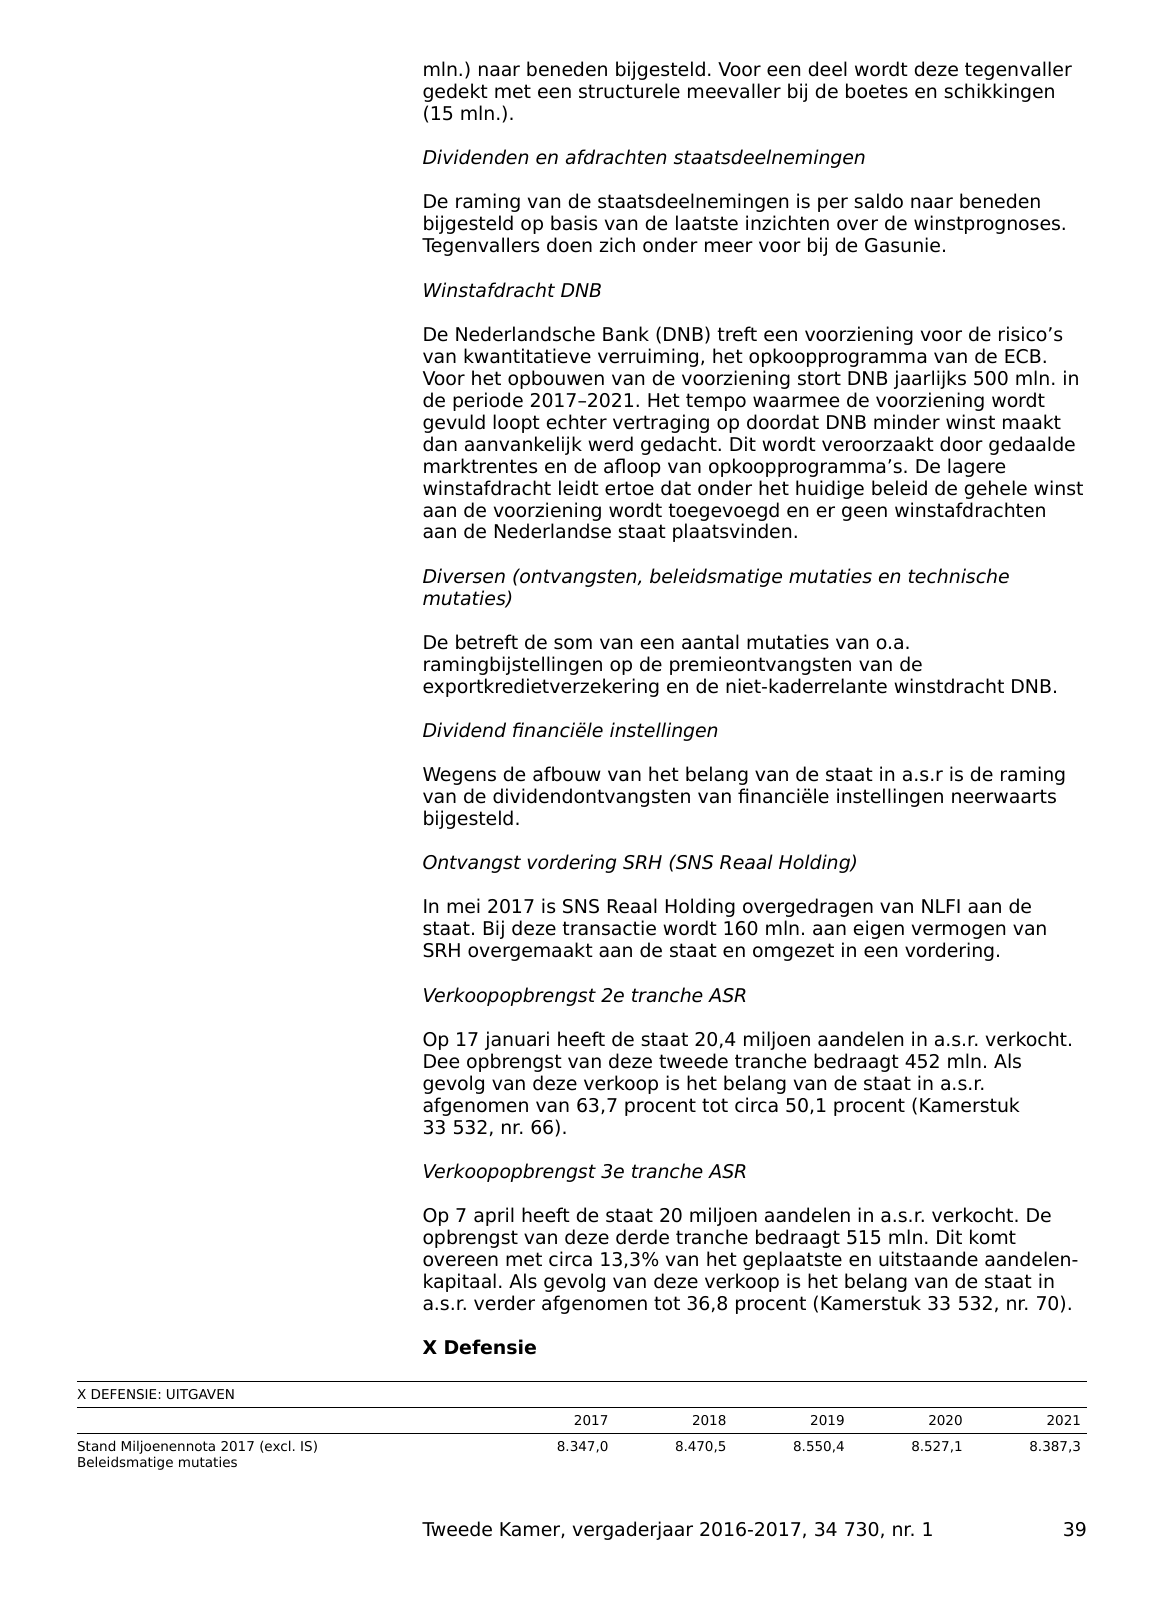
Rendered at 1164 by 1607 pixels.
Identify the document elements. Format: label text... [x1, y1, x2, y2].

text Op 7 april heeft de staat 20 miljoen aandelen in a.s.r. verkocht. De opbrengst van deze derde tranche bedraagt 515 mln. Dit komt overeen met circa 13,3% van het geplaatste en uitstaande aandelen-kapitaal. Als gevolg van deze verkoop is het belang van de staat in a.s.r. verder afgenomen tot 36,8 procent (Kamerstuk 33 532, nr. 70). [422, 1205, 1087, 1315]
subtitle X Defensie [422, 1337, 1087, 1359]
table_cell [77, 1408, 496, 1433]
table_cell 2021 [969, 1408, 1087, 1433]
table_cell 8.527,1 [850, 1434, 968, 1454]
subtitle Dividend financiële instellingen [422, 720, 1087, 742]
text mln.) naar beneden bijgesteld. Voor een deel wordt deze tegenvaller gedekt met een structurele meevaller bij de boetes en schikkingen (15 mln.). [422, 59, 1087, 125]
subtitle Winstafdracht DNB [422, 279, 1087, 301]
table_cell [732, 1455, 850, 1470]
table_cell [496, 1455, 614, 1470]
subtitle Verkoopopbrengst 3e tranche ASR [422, 1161, 1087, 1183]
table_cell 2018 [614, 1408, 732, 1433]
table_cell [850, 1455, 968, 1470]
text De betreft de som van een aantal mutaties van o.a. ramingbijstellingen op de premieontvangsten van de exportkredietverzekering en de niet-kaderrelante winstdracht DNB. [422, 632, 1087, 698]
table_cell Stand Miljoenennota 2017 (excl. IS) [77, 1434, 496, 1454]
table_cell 8.347,0 [496, 1434, 614, 1454]
subtitle Ontvangst vordering SRH (SNS Reaal Holding) [422, 852, 1087, 874]
subtitle Dividenden en afdrachten staatsdeelnemingen [422, 147, 1087, 169]
subtitle Diversen (ontvangsten, beleidsmatige mutaties en technische mutaties) [422, 566, 1087, 609]
table_cell 2019 [732, 1408, 850, 1433]
text De Nederlandsche Bank (DNB) treft een voorziening voor de risico’s van kwantitatieve verruiming, het opkoopprogramma van de ECB. Voor het opbouwen van de voorziening stort DNB jaarlijks 500 mln. in de periode 2017–2021. Het tempo waarmee de voorziening wordt gevuld loopt echter vertraging op doordat DNB minder winst maakt dan aanvankelijk werd gedacht. Dit wordt veroorzaakt door gedaalde marktrentes en de afloop van opkoopprogramma’s. De lagere winstafdracht leidt ertoe dat onder het huidige beleid de gehele winst aan de voorziening wordt toegevoegd en er geen winstafdrachten aan de Nederlandse staat plaatsvinden. [422, 324, 1087, 543]
table_cell [614, 1455, 732, 1470]
subtitle Verkoopopbrengst 2e tranche ASR [422, 984, 1087, 1006]
table_cell 8.470,5 [614, 1434, 732, 1454]
table_cell 2017 [496, 1408, 614, 1433]
table_cell [969, 1455, 1087, 1470]
table_cell Beleidsmatige mutaties [77, 1455, 496, 1470]
text Op 17 januari heeft de staat 20,4 miljoen aandelen in a.s.r. verkocht. Dee opbrengst van deze tweede tranche bedraagt 452 mln. Als gevolg van deze verkoop is het belang van de staat in a.s.r. afgenomen van 63,7 procent tot circa 50,1 procent (Kamerstuk 33 532, nr. 66). [422, 1029, 1087, 1138]
table_cell 2020 [850, 1408, 968, 1433]
text In mei 2017 is SNS Reaal Holding overgedragen van NLFI aan de staat. Bij deze transactie wordt 160 mln. aan eigen vermogen van SRH overgemaakt aan de staat en omgezet in een vordering. [422, 896, 1087, 962]
table_cell 8.387,3 [969, 1434, 1087, 1454]
text Wegens de afbouw van het belang van de staat in a.s.r is de raming van de dividendontvangsten van financiële instellingen neerwaarts bijgesteld. [422, 764, 1087, 830]
table_cell 8.550,4 [732, 1434, 850, 1454]
table_header X DEFENSIE: UITGAVEN [77, 1382, 1087, 1407]
text De raming van de staatsdeelnemingen is per saldo naar beneden bijgesteld op basis van de laatste inzichten over de winstprognoses. Tegenvallers doen zich onder meer voor bij de Gasunie. [422, 191, 1087, 257]
